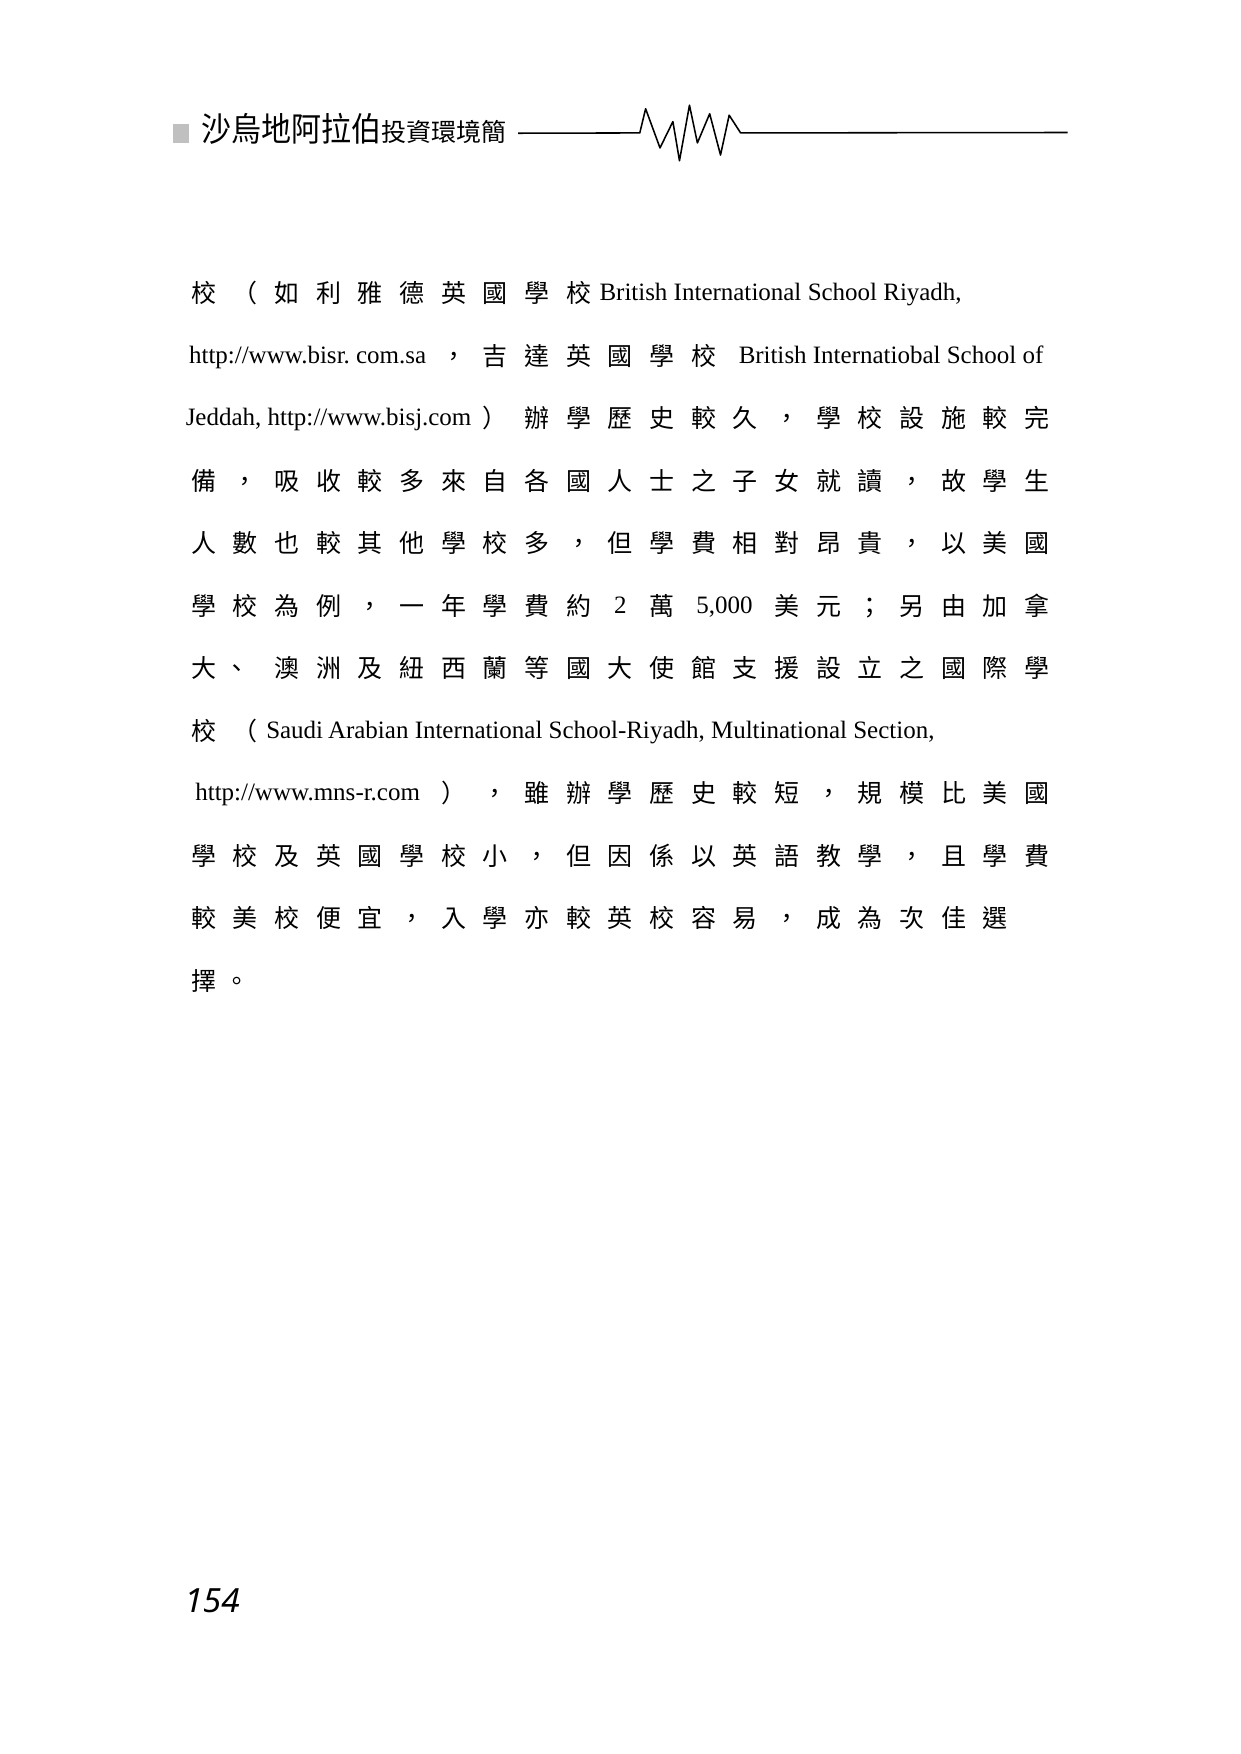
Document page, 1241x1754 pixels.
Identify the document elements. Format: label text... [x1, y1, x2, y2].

text 校（如利雅德英國學校British International School Riyadh, http://www.bisr. com.sa，吉達英國學校British Internatiobal School of Jeddah, http://www.bisj.com）辦學歷史較久，學校設施較完備，吸收較多來自各國人士之子女就讀，故學生人數也較其他學校多，但學費相對昂貴，以美國學校為例，一年學費約2萬5,000美元；另由加拿大、澳洲及紐西蘭等國大使館支援設立之國際學校（Saudi Arabian International School-Riyadh, Multinational Section, http://www.mns-r.com），雖辦學歷史較短，規模比美國學校及英國學校小，但因係以英語教學，且學費較美校便宜，入學亦較英校容易，成為次佳選擇。 [183, 250, 1058, 1000]
